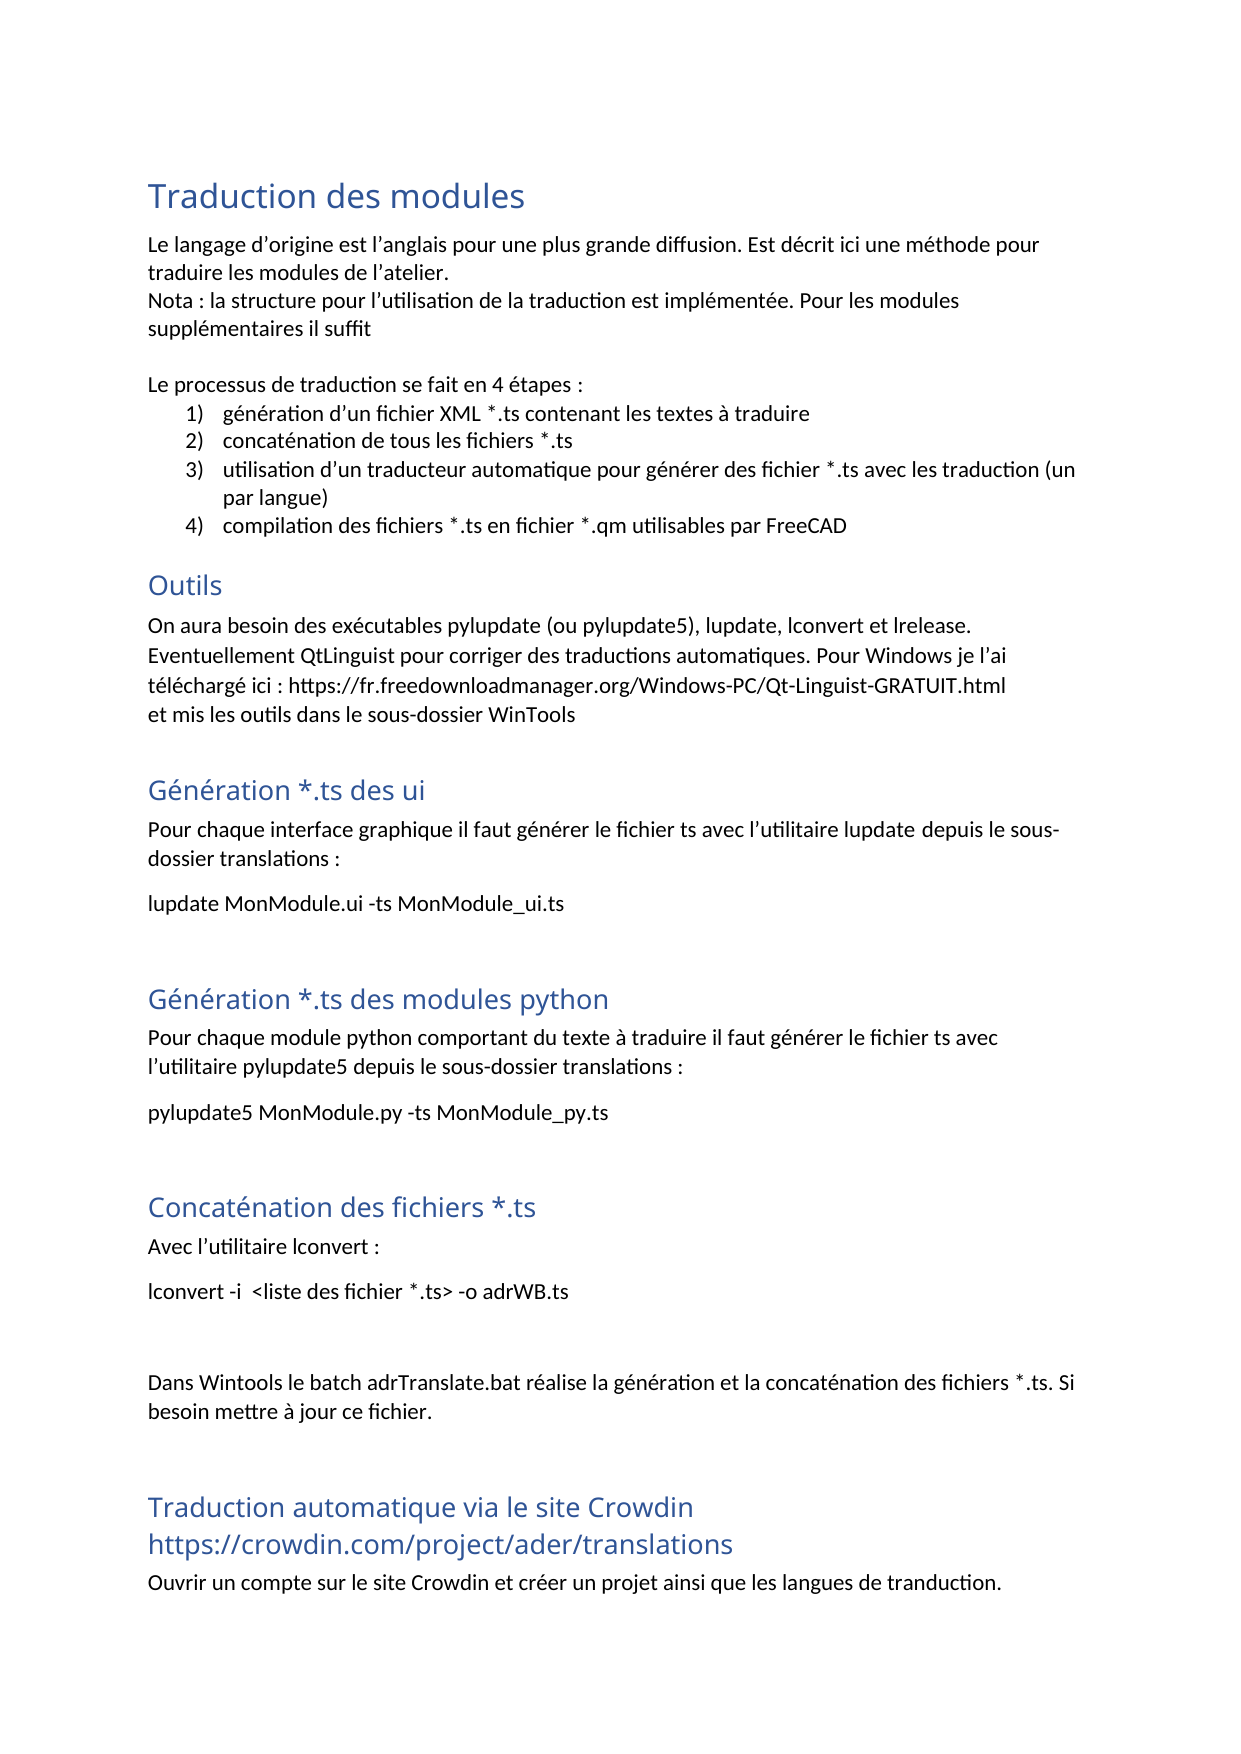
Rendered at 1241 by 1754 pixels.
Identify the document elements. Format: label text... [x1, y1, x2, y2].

subtitle Outils [148, 567, 1093, 604]
text Nota : la structure pour l’utilisation de la traduction est implémentée. Pour les modules supplémentaires il suffit [148, 287, 1093, 343]
subtitle Génération *.ts des modules python [148, 980, 1093, 1017]
subtitle Concaténation des fichiers *.ts [148, 1189, 1093, 1226]
subtitle Traduction automatique via le site Crowdin https://crowdin.com/project/ader/translations [148, 1488, 1093, 1562]
text Ouvrir un compte sur le site Crowdin et créer un projet ainsi que les langues de tranduction. [148, 1568, 1093, 1596]
subtitle Traduction des modules [148, 173, 1093, 218]
list génération d’un fichier XML *.ts contenant les textes à traduire [185, 399, 1093, 427]
text Dans Wintools le batch adrTranslate.bat réalise la génération et la concaténation des fichiers *.ts. Si besoin mettre à jour ce fichier. [148, 1368, 1093, 1425]
text Avec l’utilitaire lconvert : [148, 1232, 1093, 1260]
text pylupdate5 MonModule.py -ts MonModule_py.ts [148, 1098, 1093, 1126]
subtitle Génération *.ts des ui [148, 772, 1093, 809]
list concaténation de tous les fichiers *.ts [185, 427, 1093, 455]
text Le langage d’origine est l’anglais pour une plus grande diffusion. Est décrit ici une méthode pour traduire les modules de l’atelier. [148, 231, 1093, 287]
list compilation des fichiers *.ts en fichier *.qm utilisables par FreeCAD [185, 511, 1093, 539]
text et mis les outils dans le sous-dossier WinTools [148, 699, 1093, 729]
text lconvert -i <liste des fichier *.ts> -o adrWB.ts [148, 1277, 1093, 1306]
text lupdate MonModule.ui -ts MonModule_ui.ts [148, 889, 1093, 917]
text On aura besoin des exécutables pylupdate (ou pylupdate5), lupdate, lconvert et lrelease. Eventuellement QtLinguist pour corriger des traductions automatiques. Pour Windows je l’ai téléchargé ici : https://fr.freedownloadmanager.org/Windows-PC/Qt-Linguist-GRATUIT.html [148, 610, 1093, 699]
text Pour chaque module python comportant du texte à traduire il faut générer le fichier ts avec l’utilitaire pylupdate5 depuis le sous-dossier translations : [148, 1023, 1093, 1080]
text Le processus de traduction se fait en 4 étapes : [148, 371, 1093, 399]
text Pour chaque interface graphique il faut générer le fichier ts avec l’utilitaire lupdate depuis le sous-dossier translations : [148, 815, 1093, 872]
list utilisation d’un traducteur automatique pour générer des fichier *.ts avec les traduction (un par langue) [185, 455, 1093, 511]
